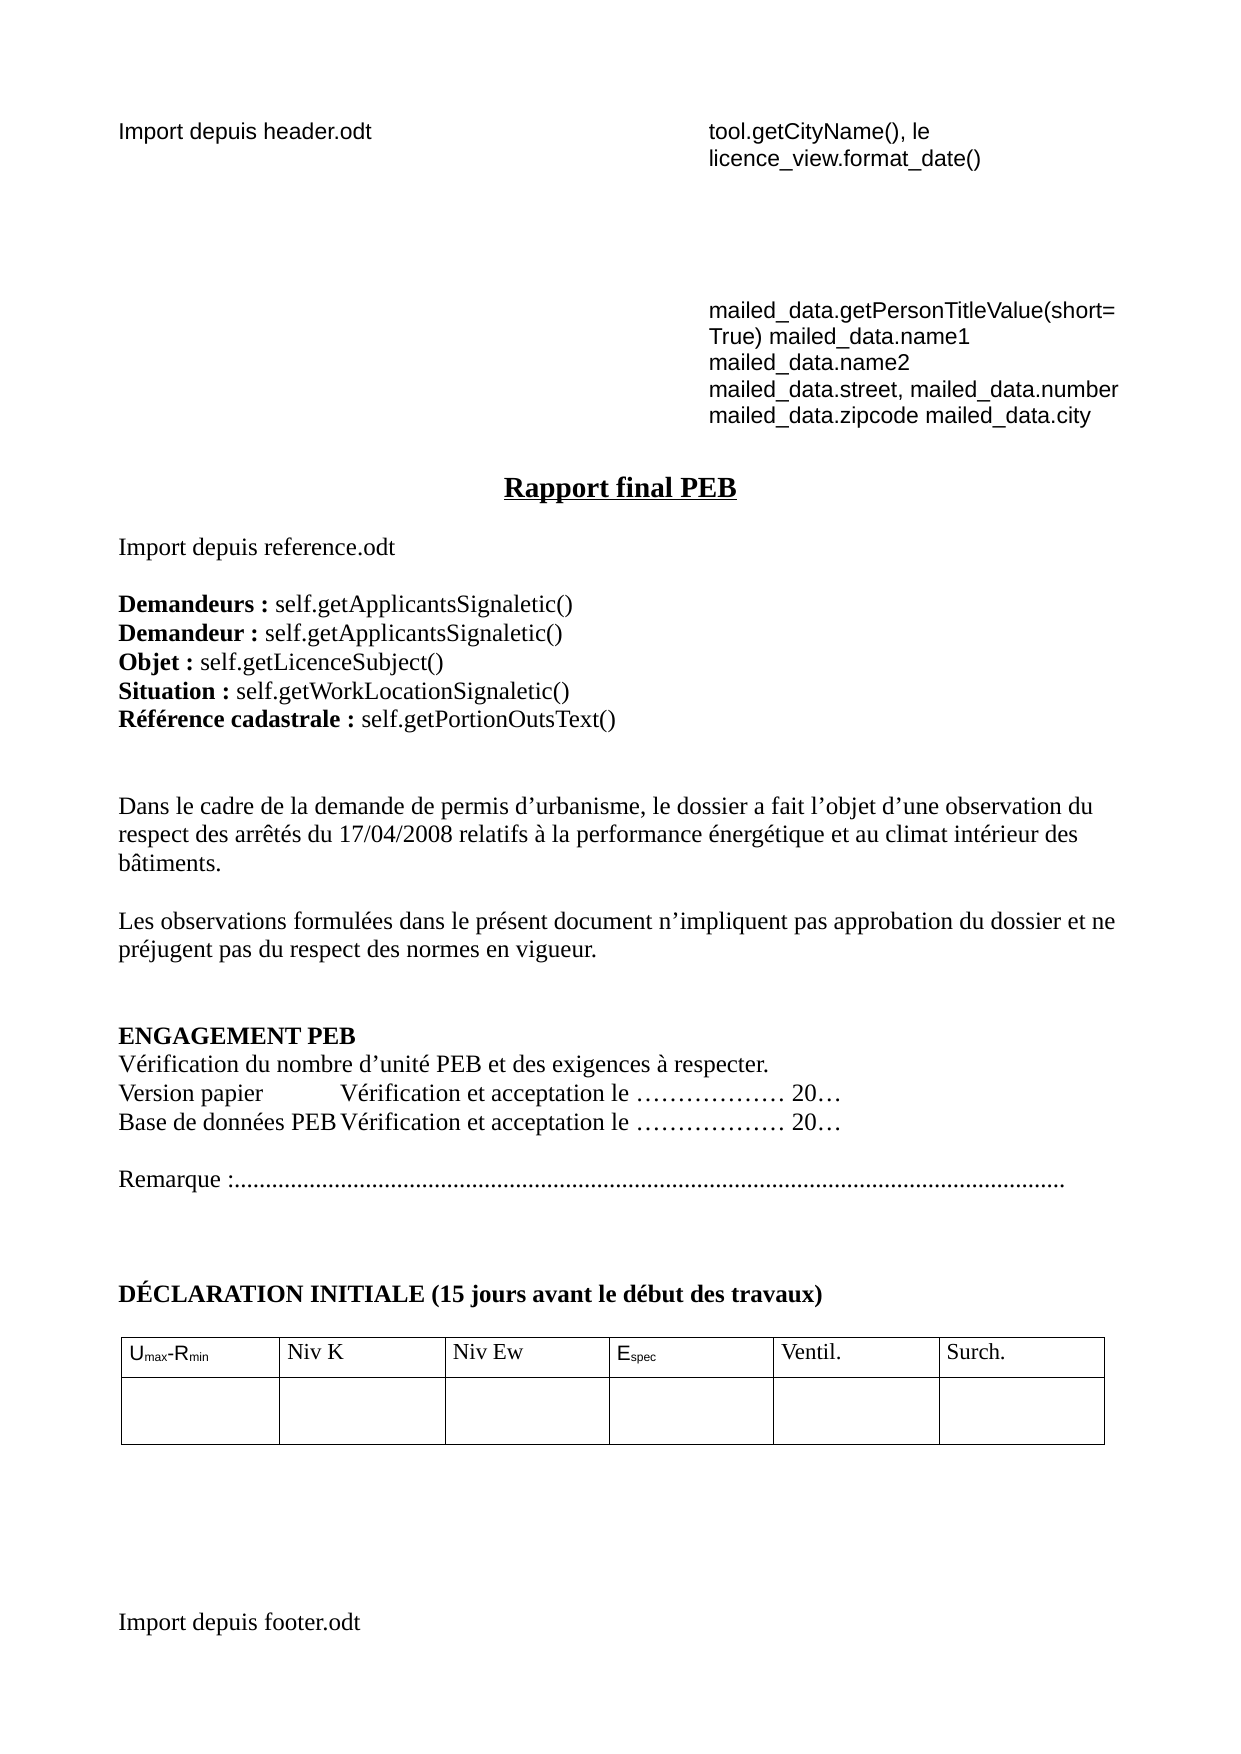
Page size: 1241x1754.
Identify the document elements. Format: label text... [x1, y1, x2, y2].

table_cell [446, 1378, 609, 1444]
table_cell [940, 1378, 1104, 1444]
text Objet : self.getLicenceSubject() [118, 647, 1122, 676]
text Dans le cadre de la demande de permis d’urbanisme, le dossier a fait l’objet d’une observation du respect des arrêtés du 17/04/2008 relatifs à la performance énergétique et au climat intérieur des bâtiments. [118, 791, 1122, 877]
title Déclaration initiale (15 jours avant le début des travaux) [118, 1279, 1122, 1308]
table_cell [774, 1378, 939, 1444]
text Référence cadastrale : self.getPortionOutsText() [118, 704, 1122, 733]
table_cell [610, 1378, 773, 1444]
table_header tool.getCityName(), le licence_view.format_date() mailed_data.getPersonTitleValue(short=True) mailed_data.name1 mailed_data.name2 mailed_data.street, mailed_data.number mailed_data.zipcode mailed_data.city [709, 118, 1128, 441]
text Remarque :..................................................................................................................................... [118, 1164, 1122, 1193]
text Demandeurs : self.getApplicantsSignaletic() [118, 589, 1122, 618]
text Import depuis reference.odt [118, 532, 1122, 561]
title ENGAGEMENT PEB [118, 1021, 1122, 1049]
text Version papier Vérification et acceptation le ……………… 20… [118, 1078, 1122, 1107]
table_header Espec [610, 1338, 773, 1377]
table_cell [122, 1378, 279, 1444]
text Base de données PEB Vérification et acceptation le ……………… 20… [118, 1107, 1122, 1136]
table_cell [280, 1378, 445, 1444]
text Situation : self.getWorkLocationSignaletic() [118, 676, 1122, 704]
table_header Umax-Rmin [122, 1338, 279, 1377]
title Rapport final PEB [118, 470, 1122, 503]
text Demandeur : self.getApplicantsSignaletic() [118, 618, 1122, 647]
text Les observations formulées dans le présent document n’impliquent pas approbation du dossier et ne préjugent pas du respect des normes en vigueur. [118, 906, 1122, 963]
table_header Niv K [280, 1338, 445, 1377]
text Vérification du nombre d’unité PEB et des exigences à respecter. [118, 1049, 1122, 1078]
table_header Ventil. [774, 1338, 939, 1377]
table_header Surch. [940, 1338, 1104, 1377]
table_header Niv Ew [446, 1338, 609, 1377]
table_header Import depuis header.odt [118, 118, 708, 441]
